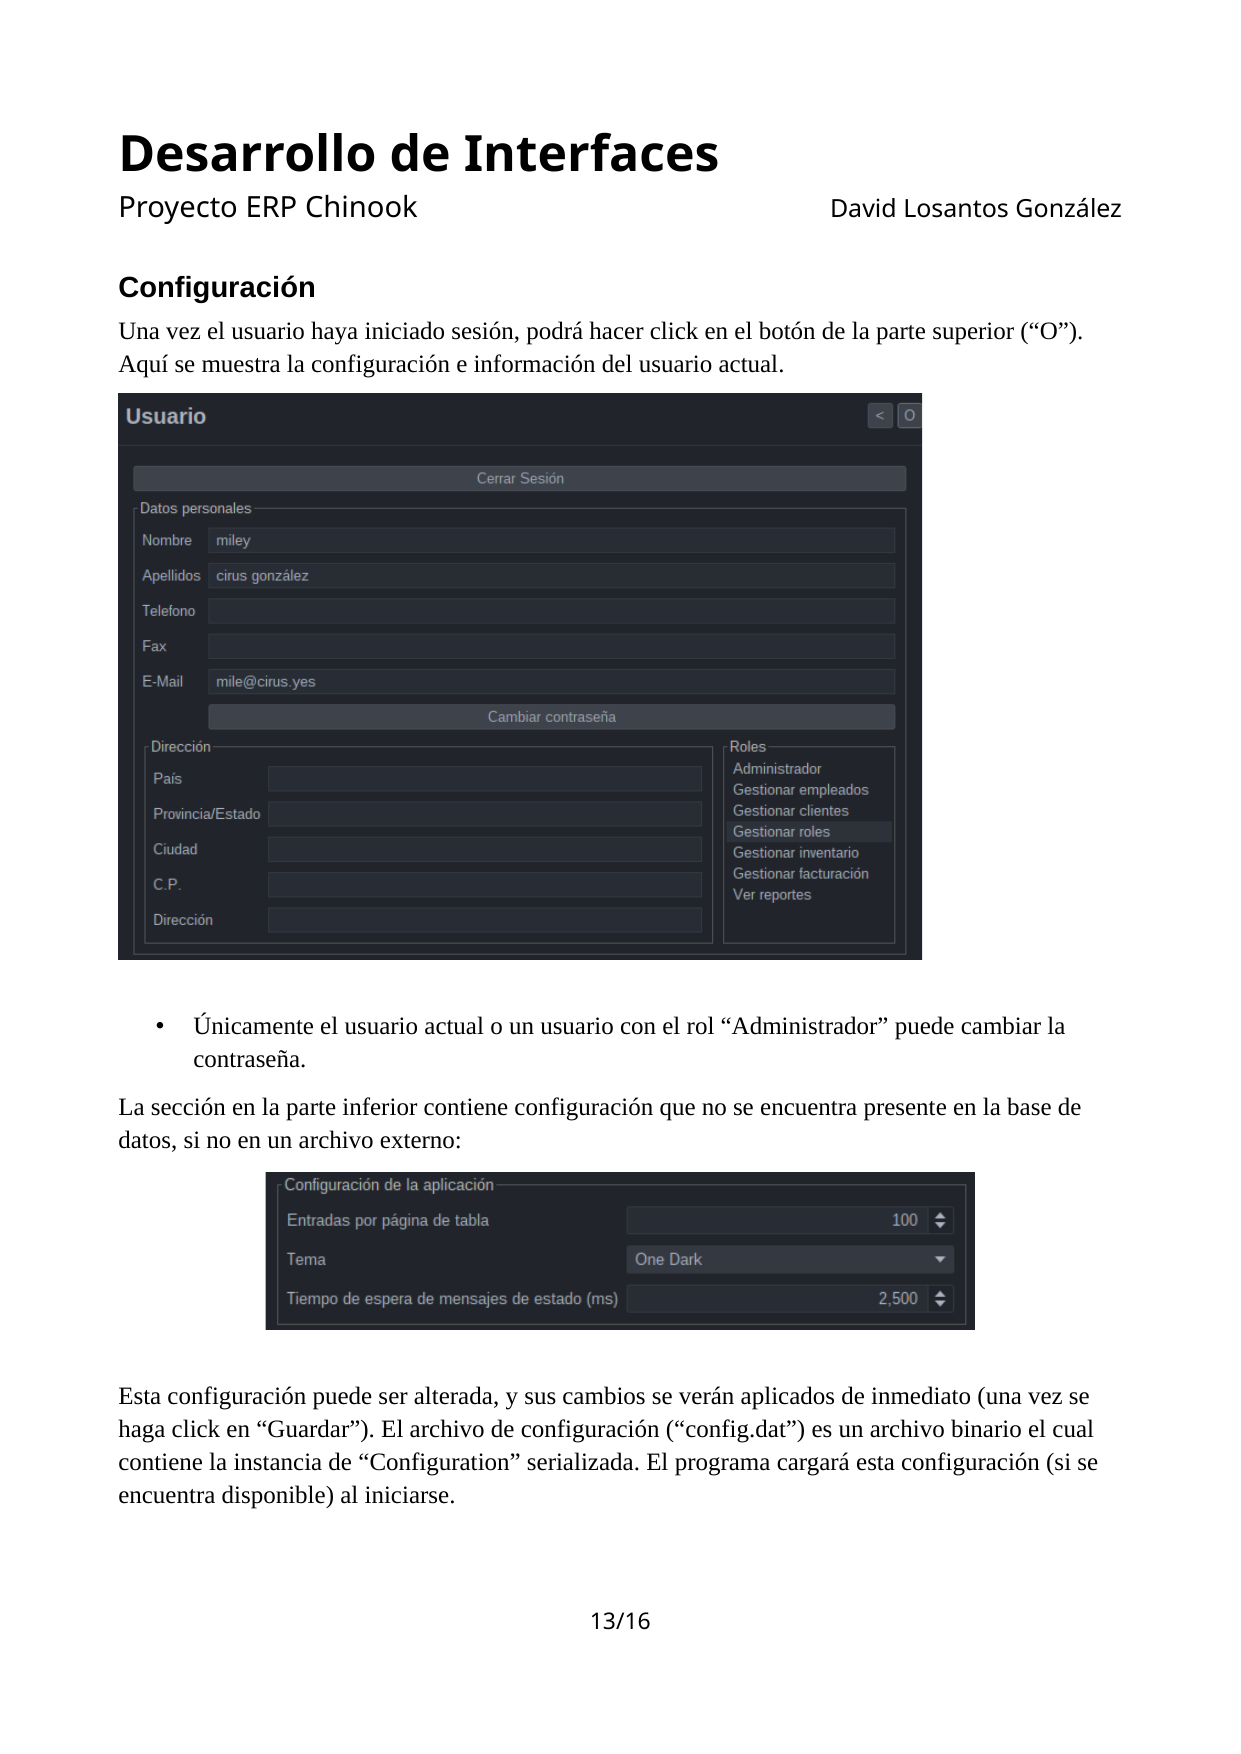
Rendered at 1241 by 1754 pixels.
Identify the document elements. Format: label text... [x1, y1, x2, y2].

text Una vez el usuario haya iniciado sesión, podrá hacer click en el botón de la parte superior (“O”). Aquí se muestra la configuración e información del usuario actual. [118, 316, 1122, 378]
list Únicamente el usuario actual o un usuario con el rol “Administrador” puede cambiar la contraseña. [156, 1011, 1122, 1073]
text La sección en la parte inferior contiene configuración que no se encuentra presente en la base de datos, si no en un archivo externo: [118, 1092, 1122, 1154]
subtitle Configuración [118, 270, 1122, 303]
text Esta configuración puede ser alterada, y sus cambios se verán aplicados de inmediato (una vez se haga click en “Guardar”). El archivo de configuración (“config.dat”) es un archivo binario el cual contiene la instancia de “Configuration” serializada. El programa cargará esta configuración (si se encuentra disponible) al iniciarse. [118, 1381, 1122, 1509]
picture [265, 1172, 975, 1330]
picture [118, 393, 923, 960]
